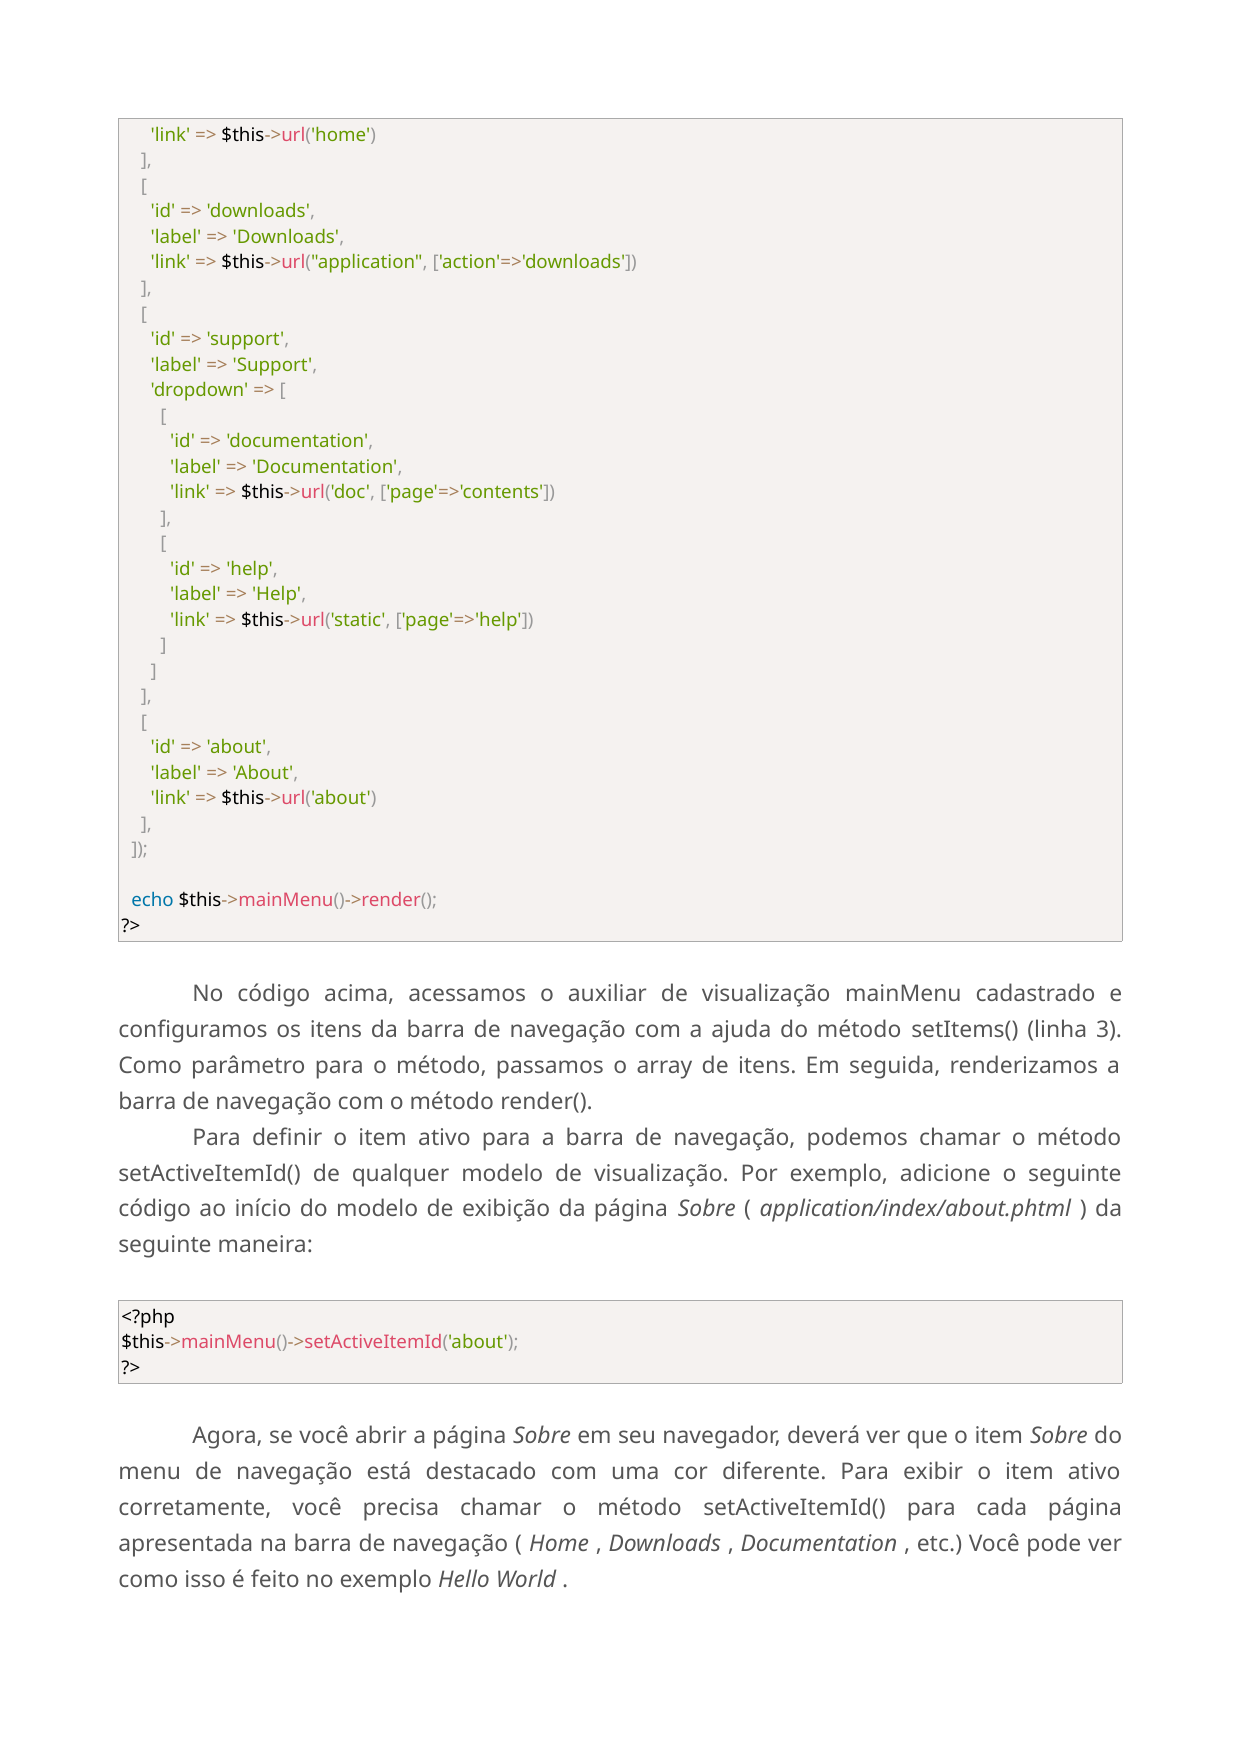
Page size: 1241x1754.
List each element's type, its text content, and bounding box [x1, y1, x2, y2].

text ]); [119, 833, 1122, 858]
text 'id' => 'downloads', [119, 195, 1122, 220]
text 'label' => 'Documentation', [119, 450, 1122, 475]
text 'label' => 'Support', [119, 348, 1122, 373]
text [ [119, 705, 1122, 731]
text 'id' => 'about', [119, 731, 1122, 756]
text [ [119, 399, 1122, 424]
text ] [119, 654, 1122, 679]
text ], [119, 144, 1122, 169]
text 'link' => $this->url('about') [119, 782, 1122, 807]
text No código acima, acessamos o auxiliar de visualização mainMenu cadastrado e configuramos os itens da barra de navegação com a ajuda do método setItems() (linha 3). Como parâmetro para o método, passamos o array de itens. Em seguida, renderizamos a barra de navegação com o método render(). [118, 977, 1122, 1116]
text ], [119, 807, 1122, 833]
text 'dropdown' => [ [119, 373, 1122, 399]
text ], [119, 501, 1122, 526]
text Agora, se você abrir a página Sobre em seu navegador, deverá ver que o item Sobre do menu de navegação está destacado com uma cor diferente. Para exibir o item ativo corretamente, você precisa chamar o método setActiveItemId() para cada página apresentada na barra de navegação ( Home , Downloads , Documentation , etc.) Você pode ver como isso é feito no exemplo Hello World . [118, 1419, 1122, 1594]
text 'label' => 'About', [119, 756, 1122, 782]
text [ [119, 526, 1122, 552]
text 'link' => $this->url('static', ['page'=>'help']) [119, 603, 1122, 628]
text 'label' => 'Help', [119, 577, 1122, 603]
text ], [119, 679, 1122, 705]
text <?php [119, 1301, 1122, 1326]
text 'link' => $this->url('doc', ['page'=>'contents']) [119, 475, 1122, 501]
text [ [119, 169, 1122, 195]
text $this->mainMenu()->setActiveItemId('about'); [119, 1326, 1122, 1351]
text ], [119, 271, 1122, 297]
text 'id' => 'documentation', [119, 424, 1122, 450]
text ?> [119, 1351, 1122, 1383]
text [ [119, 297, 1122, 322]
text 'id' => 'support', [119, 322, 1122, 348]
text 'label' => 'Downloads', [119, 220, 1122, 246]
text echo $this->mainMenu()->render(); [119, 884, 1122, 909]
text 'id' => 'help', [119, 552, 1122, 577]
text ?> [119, 909, 1122, 941]
text 'link' => $this->url("application", ['action'=>'downloads']) [119, 246, 1122, 271]
text Para definir o item ativo para a barra de navegação, podemos chamar o método setActiveItemId() de qualquer modelo de visualização. Por exemplo, adicione o seguinte código ao início do modelo de exibição da página Sobre ( application/index/about.phtml ) da seguinte maneira: [118, 1121, 1122, 1259]
text ] [119, 628, 1122, 654]
text 'link' => $this->url('home') [119, 119, 1122, 144]
